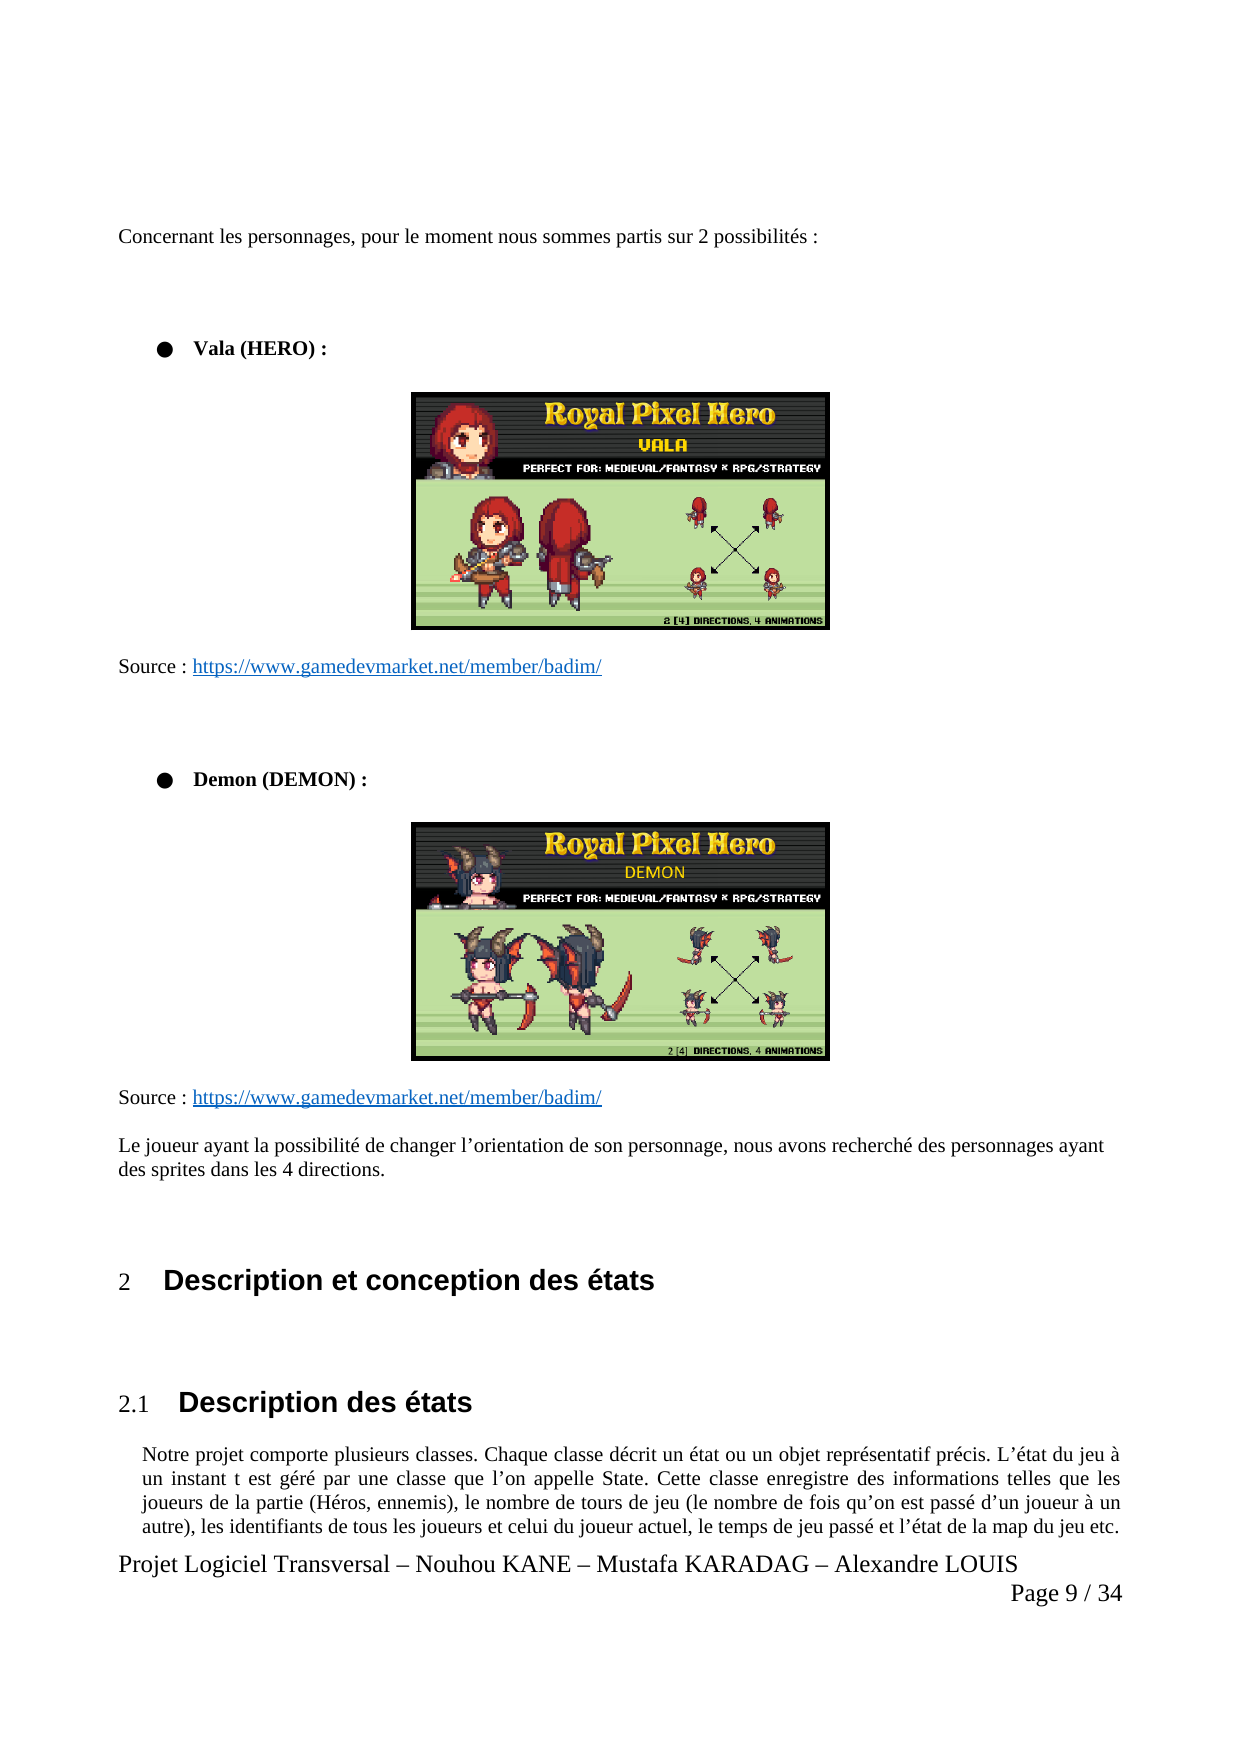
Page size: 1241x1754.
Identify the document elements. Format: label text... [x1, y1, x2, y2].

text Concernant les personnages, pour le moment nous sommes partis sur 2 possibilités : [118, 224, 1122, 248]
list Demon (DEMON) : [156, 755, 1122, 798]
list Description et conception des états [118, 1263, 1122, 1297]
text Notre projet comporte plusieurs classes. Chaque classe décrit un état ou un objet représentatif précis. L’état du jeu à un instant t est géré par une classe que l’on appelle State. Cette classe enregistre des informations telles que les joueurs de la partie (Héros, ennemis), le nombre de tours de jeu (le nombre de fois qu’on est passé d’un joueur à un autre), les identifiants de tous les joueurs et celui du joueur actuel, le temps de jeu passé et l’état de la map du jeu etc. [142, 1442, 1122, 1538]
text Le joueur ayant la possibilité de changer l’orientation de son personnage, nous avons recherché des personnages ayant des sprites dans les 4 directions. [118, 1133, 1122, 1181]
text Source : https://www.gamedevmarket.net/member/badim/ [118, 654, 1122, 678]
text Source : https://www.gamedevmarket.net/member/badim/ [118, 1085, 1122, 1109]
list Description des états [118, 1385, 1122, 1418]
list Vala (HERO) : [156, 325, 1122, 368]
